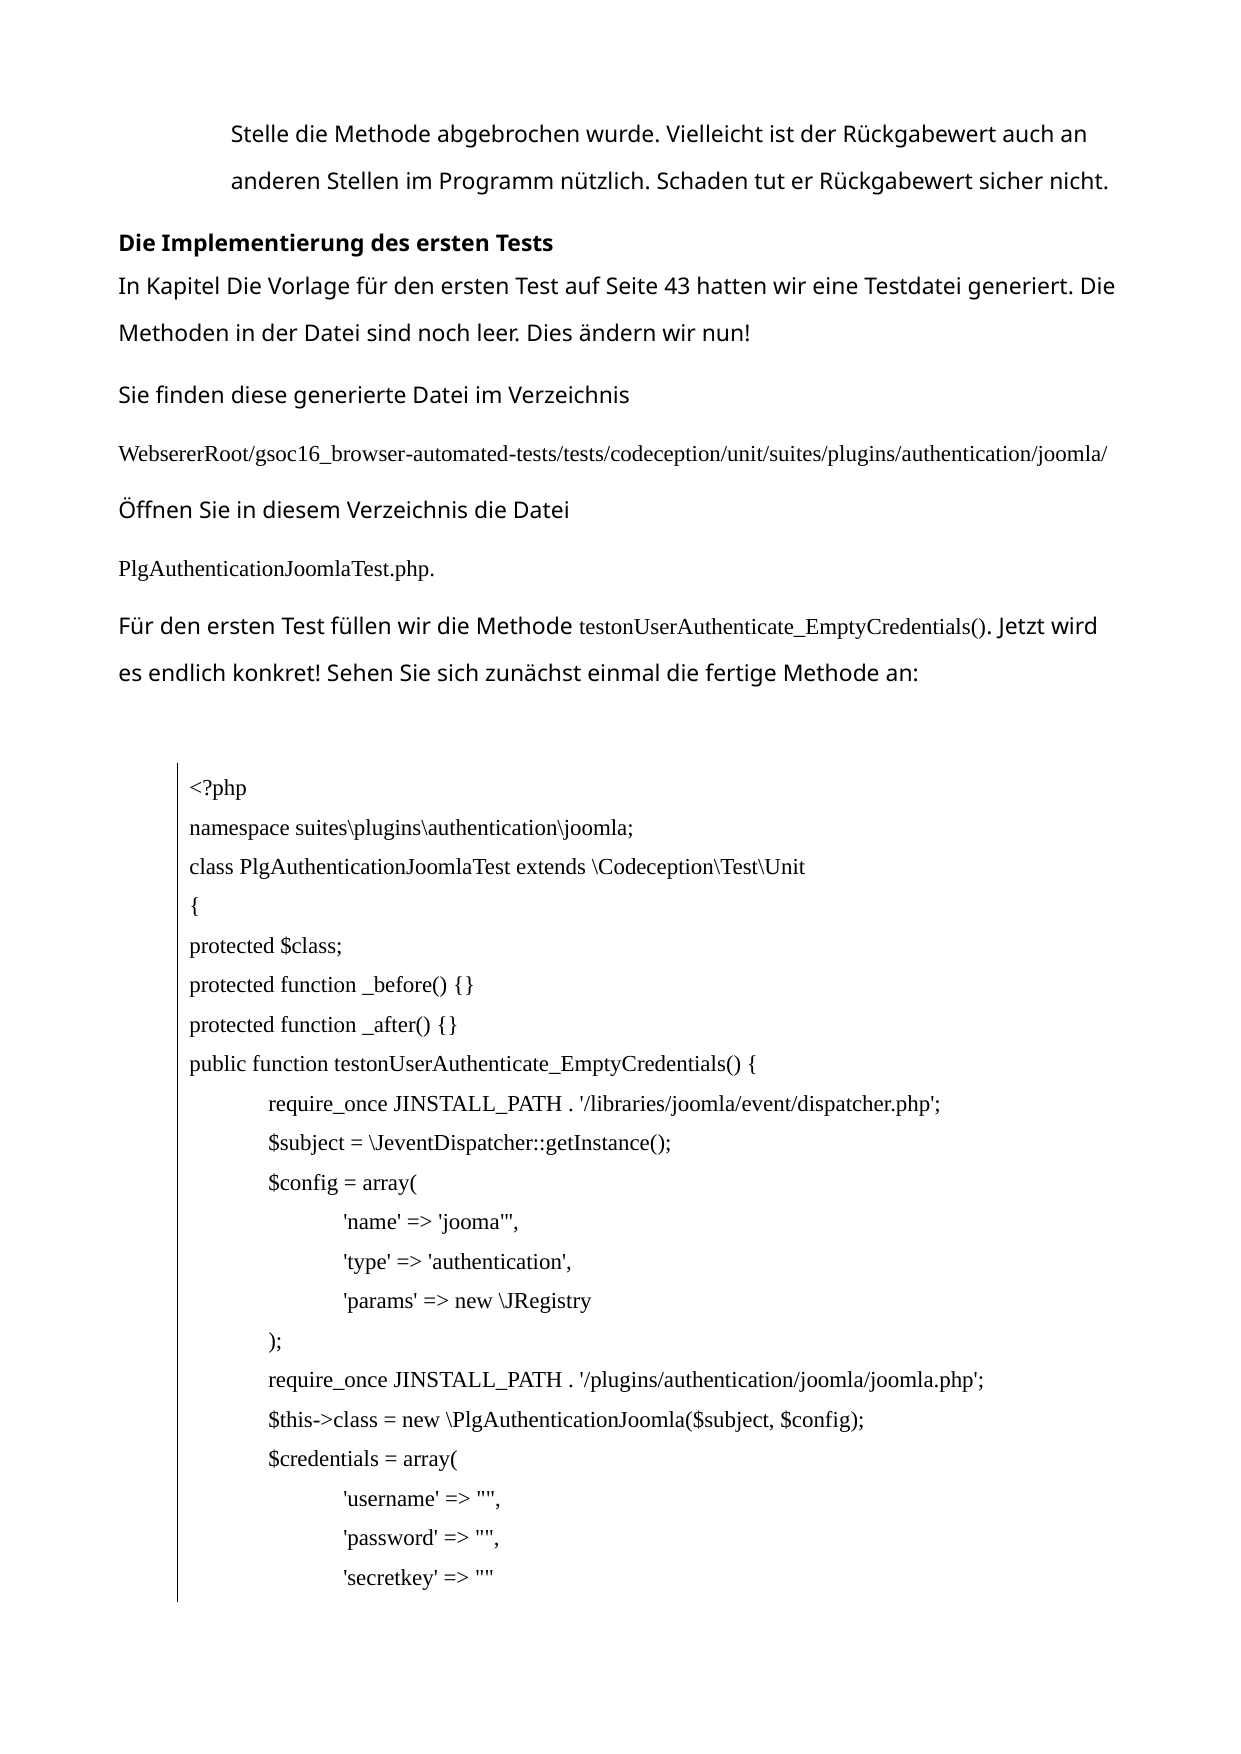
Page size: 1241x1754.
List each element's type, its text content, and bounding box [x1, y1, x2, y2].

text <?php namespace suites\plugins\authentication\joomla; class PlgAuthenticationJoomlaTest extends \Codeception\Test\Unit { protected $class; protected function _before() {} protected function _after() {} public function testonUserAuthenticate_EmptyCredentials() { require_once JINSTALL_PATH . '/libraries/joomla/event/dispatcher.php'; $subject = \JeventDispatcher::getInstance(); $config = array( 'name' => 'jooma"', 'type' => 'authentication', 'params' => new \JRegistry ); require_once JINSTALL_PATH . '/plugins/authentication/joomla/joomla.php'; $this->class = new \PlgAuthenticationJoomla($subject, $config); $credentials = array( 'username' => "", 'password' => "", 'secretkey' => "" [177, 762, 1122, 1602]
text In Kapitel Die Vorlage für den ersten Test auf Seite 40 hatten wir eine Testdatei generiert. Die Methoden in der Datei sind noch leer. Dies ändern wir nun! [118, 270, 1122, 348]
text Sie finden diese generierte Datei im Verzeichnis [118, 378, 1122, 410]
list Stelle die Methode abgebrochen wurde. Vielleicht ist der Rückgabewert auch an anderen Stellen im Programm nützlich. Schaden tut er Rückgabewert sicher nicht. [193, 118, 1122, 196]
subtitle Die Implementierung des ersten Tests [118, 226, 1122, 258]
text PlgAuthenticationJoomlaTest.php. [118, 556, 1122, 582]
text WebsererRoot/gsoc16_browser‑automated‑tests/tests/codeception/unit/suites/plugins/authentication/joomla/ [118, 440, 1122, 466]
text Öffnen Sie in diesem Verzeichnis die Datei [118, 494, 1122, 525]
text Für den ersten Test füllen wir die Methode testonUserAuthenticate_EmptyCredentials(). Jetzt wird es endlich konkret! Sehen Sie sich zunächst einmal die fertige Methode an: [118, 609, 1122, 688]
